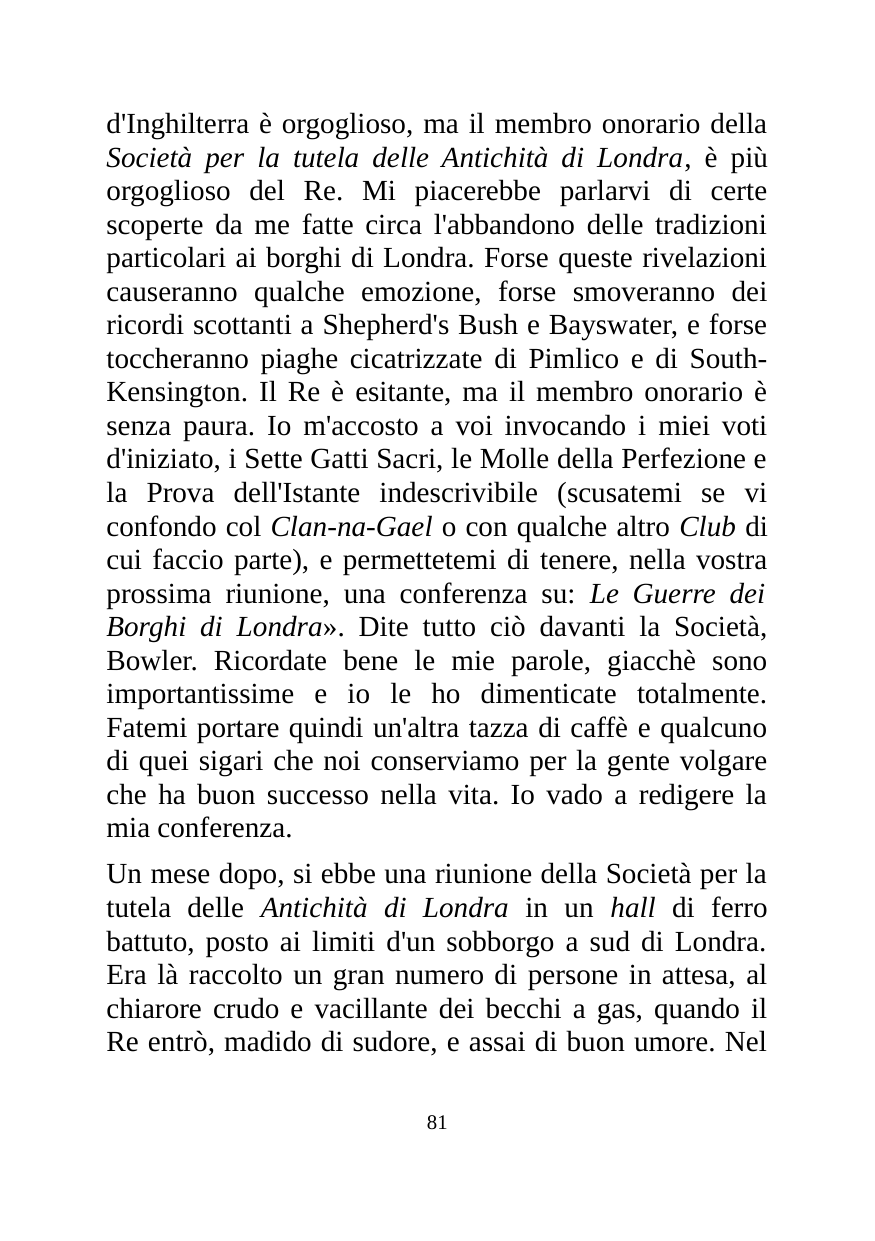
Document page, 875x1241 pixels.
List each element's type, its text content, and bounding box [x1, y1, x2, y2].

text d'Inghilterra è orgoglioso, ma il membro onorario della Società per la tutela delle Antichità di Londra, è più orgoglioso del Re. Mi piacerebbe parlarvi di certe scoperte da me fatte circa l'abbandono delle tradizioni particolari ai borghi di Londra. Forse queste rivelazioni causeranno qualche emozione, forse smoveranno dei ricordi scottanti a Shepherd's Bush e Bayswater, e forse toccheranno piaghe cicatrizzate di Pimlico e di South-Kensington. Il Re è esitante, ma il membro onorario è senza paura. Io m'accosto a voi invocando i miei voti d'iniziato, i Sette Gatti Sacri, le Molle della Perfezione e la Prova dell'Istante indescrivibile (scusatemi se vi confondo col Clan-na-Gael o con qualche altro Club di cui faccio parte), e permettetemi di tenere, nella vostra prossima riunione, una conferenza su: Le Guerre dei Borghi di Londra». Dite tutto ciò davanti la Società, Bowler. Ricordate bene le mie parole, giacchè sono importantissime e io le ho dimenticate totalmente. Fatemi portare quindi un'altra tazza di caffè e qualcuno di quei sigari che noi conserviamo per la gente volgare che ha buon successo nella vita. Io vado a redigere la mia conferenza. [106, 106, 768, 844]
text Un mese dopo, si ebbe una riunione della Società per la tutela delle Antichità di Londra in un hall di ferro battuto, posto ai limiti d'un sobborgo a sud di Londra. Era là raccolto un gran numero di persone in attesa, al chiarore crudo e vacillante dei becchi a gas, quando il Re entrò, madido di sudore, e assai di buon umore. Nel [106, 857, 768, 1058]
